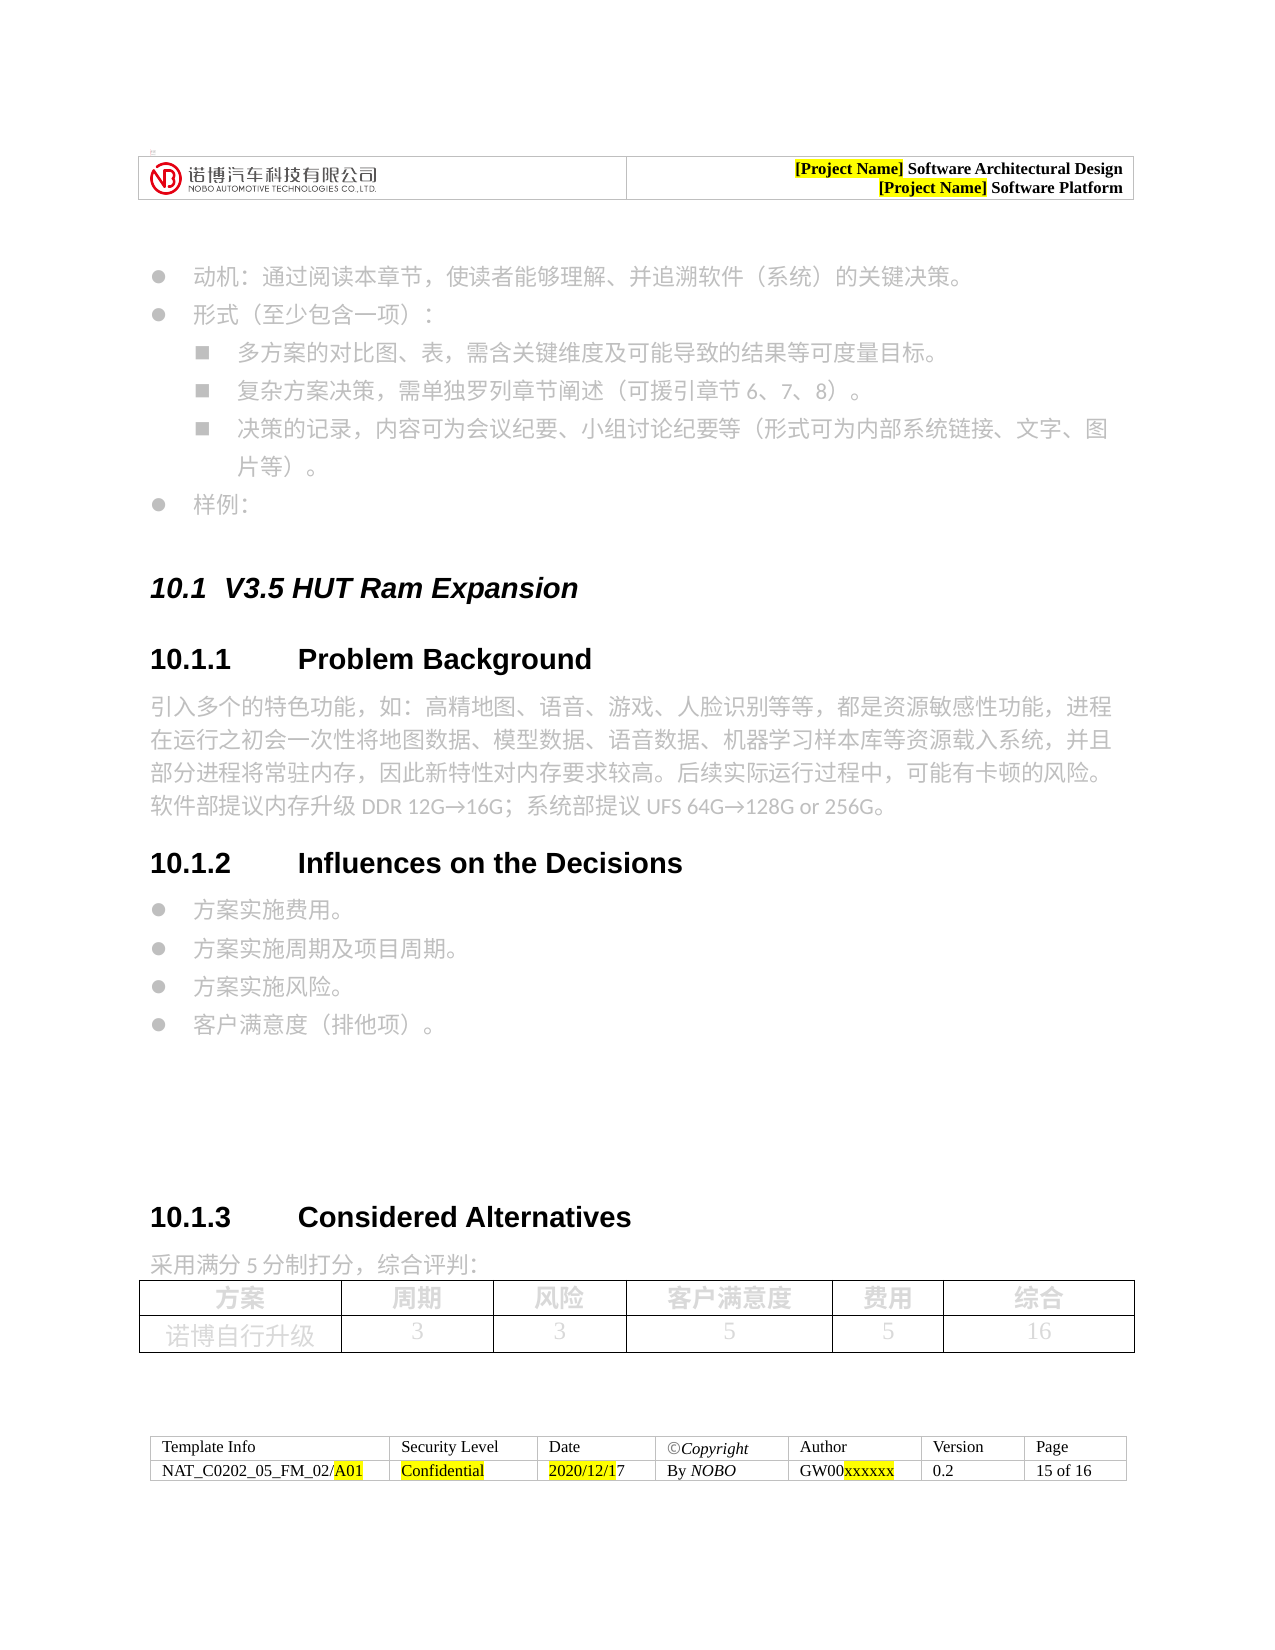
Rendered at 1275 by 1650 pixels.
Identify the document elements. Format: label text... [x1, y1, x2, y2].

list 方案实施周期及项目周期。 [150, 931, 1125, 964]
table_cell 16 [944, 1316, 1134, 1352]
list 样例： [150, 487, 1125, 521]
list 方案实施风险。 [150, 969, 1125, 1002]
table_header 方案 [140, 1281, 341, 1315]
table_cell 诺博自行升级 [140, 1316, 341, 1352]
table_cell 5 [627, 1316, 832, 1352]
subtitle Problem Background [150, 642, 1125, 676]
subtitle Influences on the Decisions [150, 846, 1125, 880]
list 形式（至少包含一项）： [150, 297, 1125, 330]
subtitle V3.5 HUT Ram Expansion [150, 571, 1125, 605]
table_header 客户满意度 [627, 1281, 832, 1315]
list 方案实施费用。 [150, 892, 1125, 926]
text 引入多个的特色功能，如：高精地图、语音、游戏、人脸识别等等，都是资源敏感性功能，进程在运行之初会一次性将地图数据、模型数据、语音数据、机器学习样本库等资源载入系统，并且部分进程将常驻内存，因此新特性对内存要求较高。后续实际运行过程中，可能有卡顿的风险。软件部提议内存升级 DDR 12G→16G；系统部提议 UFS 64G→128G or 256G。 [150, 688, 1125, 821]
text 采用满分5分制打分，综合评判： [150, 1247, 1125, 1280]
picture [150, 162, 376, 195]
table_cell 3 [494, 1316, 626, 1352]
picture [150, 149, 156, 156]
table_header 风险 [494, 1281, 626, 1315]
list 复杂方案决策，需单独罗列章节阐述（可援引章节6、7、8）。 [194, 373, 1125, 406]
table_cell 5 [833, 1316, 943, 1352]
table_header 综合 [944, 1281, 1134, 1315]
subtitle Considered Alternatives [150, 1201, 1125, 1234]
table_header 周期 [342, 1281, 493, 1315]
list 决策的记录，内容可为会议纪要、小组讨论纪要等（形式可为内部系统链接、文字、图片等）。 [194, 411, 1125, 482]
table_cell 3 [342, 1316, 493, 1352]
list 动机：通过阅读本章节，使读者能够理解、并追溯软件（系统）的关键决策。 [150, 259, 1125, 292]
list 客户满意度（排他项）。 [150, 1007, 1125, 1040]
list 多方案的对比图、表，需含关键维度及可能导致的结果等可度量目标。 [194, 335, 1125, 368]
table_header 费用 [833, 1281, 943, 1315]
